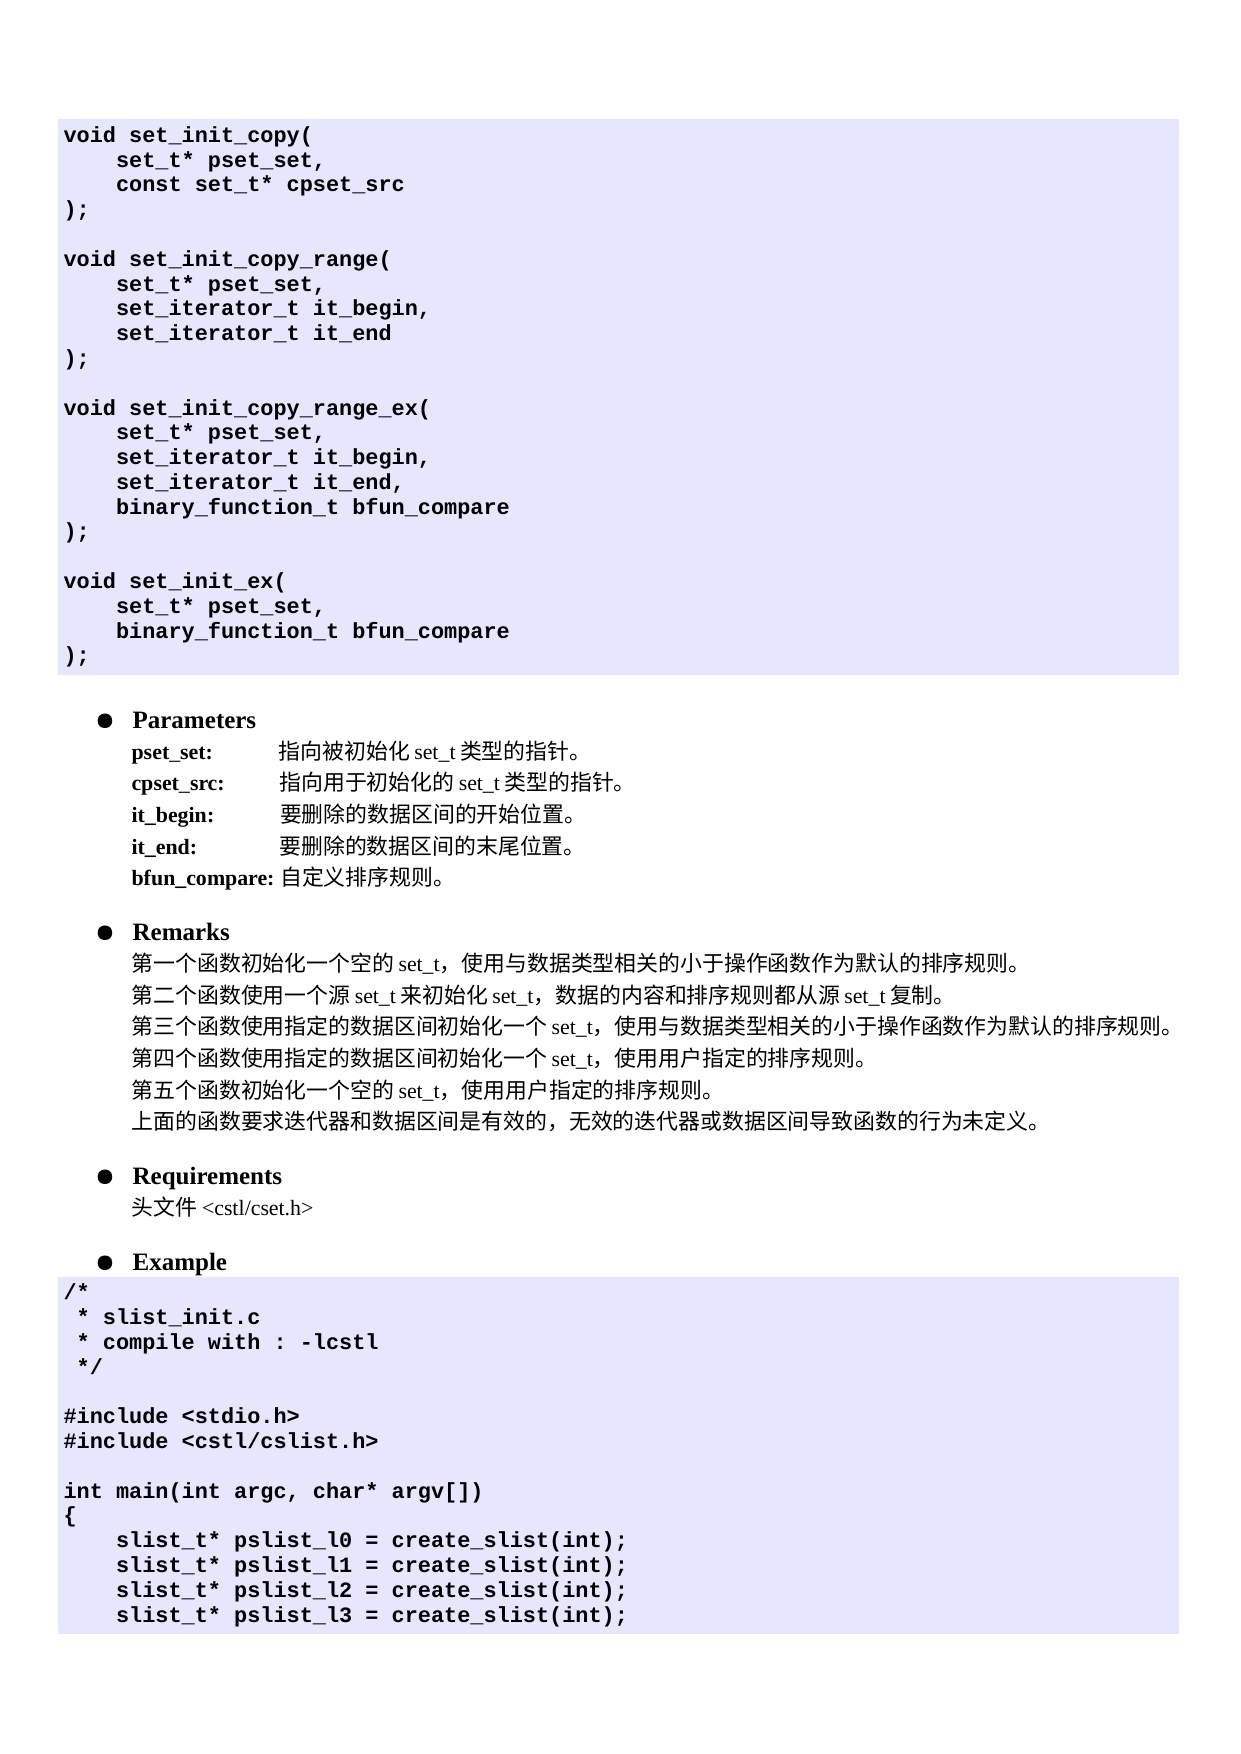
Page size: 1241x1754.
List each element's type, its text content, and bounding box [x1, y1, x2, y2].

text 头文件 <cstl/cset.h> [57, 1190, 1179, 1222]
list Remarks [95, 917, 1179, 946]
list Requirements [95, 1161, 1179, 1190]
text 第三个函数使用指定的数据区间初始化一个set_t，使用与数据类型相关的小于操作函数作为默认的排序规则。 [57, 1009, 1179, 1041]
list Parameters [95, 705, 1179, 734]
text 上面的函数要求迭代器和数据区间是有效的，无效的迭代器或数据区间导致函数的行为未定义。 [57, 1104, 1179, 1136]
text it_end: 要删除的数据区间的末尾位置。 [57, 829, 1179, 860]
text 第四个函数使用指定的数据区间初始化一个set_t，使用用户指定的排序规则。 [57, 1041, 1179, 1073]
text 第一个函数初始化一个空的set_t，使用与数据类型相关的小于操作函数作为默认的排序规则。 [57, 946, 1179, 978]
text pset_set: 指向被初始化set_t类型的指针。 [57, 734, 1179, 765]
text 第二个函数使用一个源set_t来初始化set_t，数据的内容和排序规则都从源set_t复制。 [57, 978, 1179, 1009]
text 第五个函数初始化一个空的set_t，使用用户指定的排序规则。 [57, 1073, 1179, 1104]
text it_begin: 要删除的数据区间的开始位置。 [57, 797, 1179, 829]
text cpset_src: 指向用于初始化的set_t类型的指针。 [57, 765, 1179, 797]
table_header void set_init_copy( set_t* pset_set, const set_t* cpset_src ); void set_init_copy_range( set_t* pset_set, set_iterator_t it_begin, set_iterator_t it_end ); void set_init_copy_range_ex( set_t* pset_set, set_iterator_t it_begin, set_iterator_t it_end, binary_function_t bfun_compare ); void set_init_ex( set_t* pset_set, binary_function_t bfun_compare ); [58, 119, 1179, 675]
table_header /* * slist_init.c * compile with : -lcstl */ #include <stdio.h> #include <cstl/cslist.h> int main(int argc, char* argv[]) { slist_t* pslist_l0 = create_slist(int); slist_t* pslist_l1 = create_slist(int); slist_t* pslist_l2 = create_slist(int); slist_t* pslist_l3 = create_slist(int); [58, 1277, 1179, 1634]
text bfun_compare: 自定义排序规则。 [57, 860, 1179, 892]
list Example [95, 1247, 1179, 1276]
